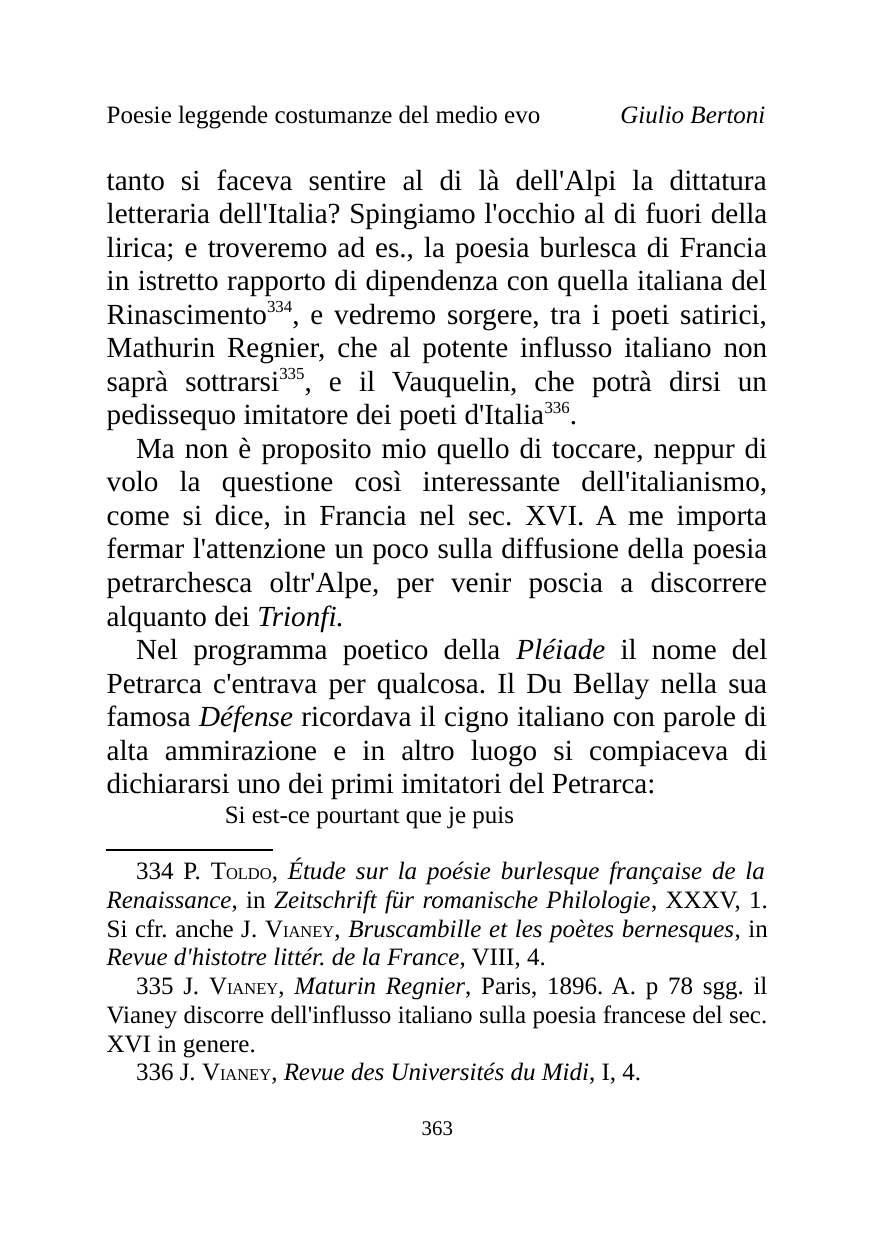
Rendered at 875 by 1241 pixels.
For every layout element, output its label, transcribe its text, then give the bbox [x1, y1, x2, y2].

text tanto si faceva sentire al di là dell'Alpi la dittatura letteraria dell'Italia? Spingiamo l'occhio al di fuori della lirica; e troveremo ad es., la poesia burlesca di Francia in istretto rapporto di dipendenza con quella italiana del Rinascimento, e vedremo sorgere, tra i poeti satirici, Mathurin Regnier, che al potente influsso italiano non saprà sottrarsi, e il Vauquelin, che potrà dirsi un pedissequo imitatore dei poeti d'Italia. [106, 163, 768, 431]
text Si est-ce pourtant que je puis [224, 800, 768, 829]
text Nel programma poetico della Pléiade il nome del Petrarca c'entrava per qualcosa. Il Du Bellay nella sua famosa Défense ricordava il cigno italiano con parole di alta ammirazione e in altro luogo si compiaceva di dichiararsi uno dei primi imitatori del Petrarca: [106, 632, 768, 800]
text J. Vianey, Maturin Regnier, Paris, 1896. A. p 78 sgg. il Vianey discorre dell'influsso italiano sulla poesia francese del sec. XVI in genere. [106, 971, 768, 1057]
text J. Vianey, Revue des Universités du Midi, I, 4. [106, 1057, 768, 1086]
text Ma non è proposito mio quello di toccare, neppur di volo la questione così interessante dell'italianismo, come si dice, in Francia nel sec. XVI. A me importa fermar l'attenzione un poco sulla diffusione della poesia petrarchesca oltr'Alpe, per venir poscia a discorrere alquanto dei Trionfi. [106, 431, 768, 632]
text P. Toldo, Étude sur la poésie burlesque française de la Renaissance, in Zeitschrift für romanische Philologie, XXXV, 1. Si cfr. anche J. Vianey, Bruscambille et les poètes bernesques, in Revue d'histotre littér. de la France, VIII, 4. [106, 856, 768, 971]
